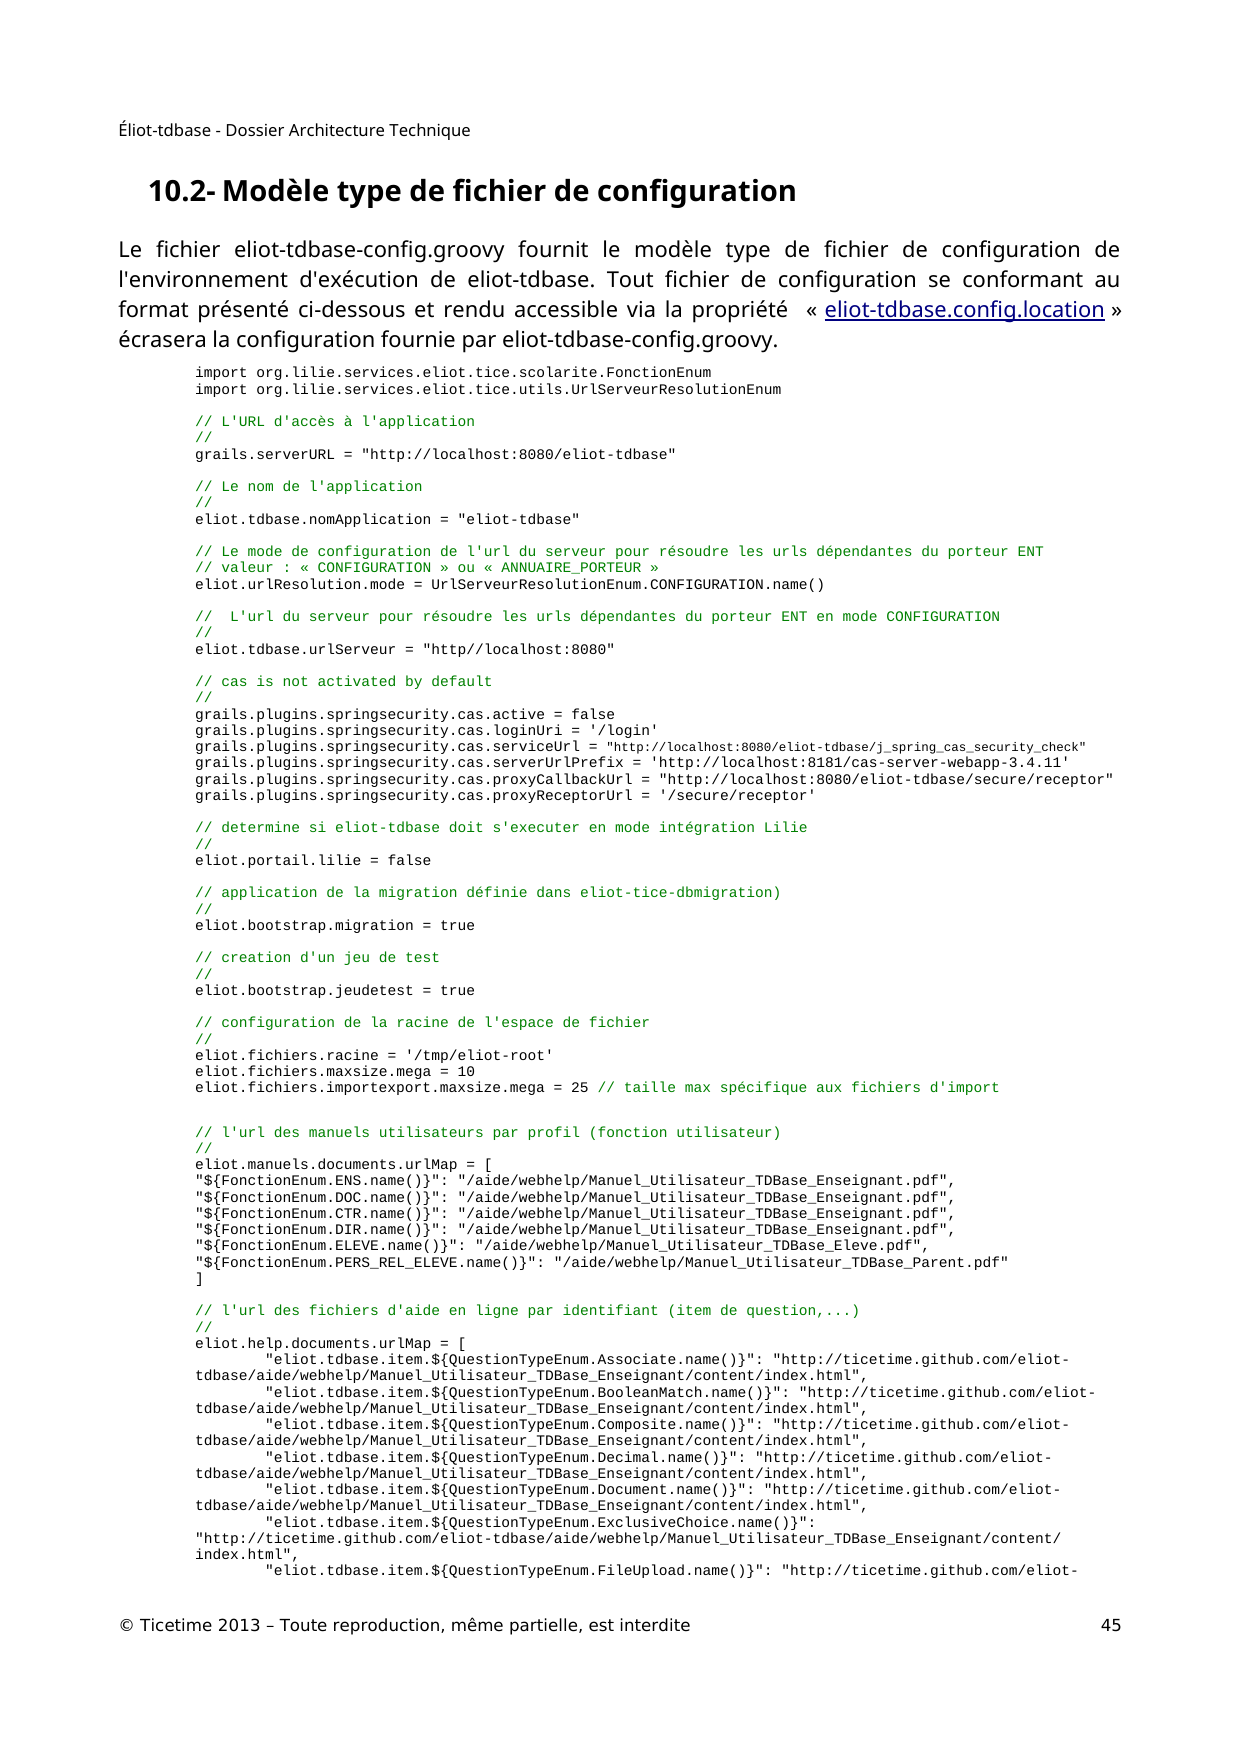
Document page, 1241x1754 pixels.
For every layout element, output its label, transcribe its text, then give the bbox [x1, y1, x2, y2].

text eliot.urlResolution.mode = UrlServeurResolutionEnum.CONFIGURATION.name() [195, 577, 1122, 593]
text eliot.tdbase.nomApplication = "eliot-tdbase" [195, 512, 1122, 528]
text "eliot.tdbase.item.${QuestionTypeEnum.FileUpload.name()}": "http://ticetime.github.com/eliot- [195, 1564, 1122, 1580]
text "${FonctionEnum.CTR.name()}": "/aide/webhelp/Manuel_Utilisateur_TDBase_Enseignant.pdf", [195, 1206, 1122, 1223]
text grails.plugins.springsecurity.cas.proxyReceptorUrl = '/secure/receptor' [195, 788, 1122, 804]
text eliot.help.documents.urlMap = [ [195, 1336, 1122, 1353]
text // application de la migration définie dans eliot-tice-dbmigration) [195, 886, 1122, 902]
text // [195, 837, 1122, 853]
text "eliot.tdbase.item.${QuestionTypeEnum.Document.name()}": "http://ticetime.github.com/eliot-tdbase/aide/webhelp/Manuel_Utilisateur_TDBase_Enseignant/content/index.html", [195, 1483, 1122, 1515]
text // [195, 496, 1122, 512]
text // L'url du serveur pour résoudre les urls dépendantes du porteur ENT en mode CONFIGURATION [195, 609, 1122, 626]
subtitle Modèle type de fichier de configuration [118, 171, 1122, 210]
text eliot.tdbase.urlServeur = "http//localhost:8080" [195, 642, 1122, 658]
text // creation d'un jeu de test [195, 951, 1122, 967]
text "eliot.tdbase.item.${QuestionTypeEnum.Associate.name()}": "http://ticetime.github.com/eliot-tdbase/aide/webhelp/Manuel_Utilisateur_TDBase_Enseignant/content/index.html", [195, 1353, 1122, 1385]
text // Le nom de l'application [195, 479, 1122, 496]
text eliot.fichiers.maxsize.mega = 10 [195, 1064, 1122, 1081]
text // [195, 1320, 1122, 1336]
text // configuration de la racine de l'espace de fichier [195, 1016, 1122, 1032]
text "eliot.tdbase.item.${QuestionTypeEnum.ExclusiveChoice.name()}": "http://ticetime.github.com/eliot-tdbase/aide/webhelp/Manuel_Utilisateur_TDBase_Enseignant/content/index.html", [195, 1515, 1122, 1564]
text // [195, 967, 1122, 983]
text eliot.bootstrap.jeudetest = true [195, 983, 1122, 999]
text grails.serverURL = "http://localhost:8080/eliot-tdbase" [195, 447, 1122, 463]
text "${FonctionEnum.DIR.name()}": "/aide/webhelp/Manuel_Utilisateur_TDBase_Enseignant.pdf", [195, 1223, 1122, 1239]
text "eliot.tdbase.item.${QuestionTypeEnum.Decimal.name()}": "http://ticetime.github.com/eliot-tdbase/aide/webhelp/Manuel_Utilisateur_TDBase_Enseignant/content/index.html", [195, 1450, 1122, 1483]
text // [195, 626, 1122, 642]
text grails.plugins.springsecurity.cas.proxyCallbackUrl = "http://localhost:8080/eliot-tdbase/secure/receptor" [195, 772, 1122, 788]
text // [195, 1032, 1122, 1048]
text import org.lilie.services.eliot.tice.scolarite.FonctionEnum [195, 366, 1122, 382]
text eliot.portail.lilie = false [195, 853, 1122, 869]
text "eliot.tdbase.item.${QuestionTypeEnum.Composite.name()}": "http://ticetime.github.com/eliot-tdbase/aide/webhelp/Manuel_Utilisateur_TDBase_Enseignant/content/index.html", [195, 1418, 1122, 1450]
text ] [195, 1271, 1122, 1288]
text import org.lilie.services.eliot.tice.utils.UrlServeurResolutionEnum [195, 382, 1122, 398]
text // valeur : « CONFIGURATION » ou « ANNUAIRE_PORTEUR » [195, 561, 1122, 577]
text // [195, 431, 1122, 447]
text eliot.manuels.documents.urlMap = [ [195, 1158, 1122, 1174]
text "eliot.tdbase.item.${QuestionTypeEnum.BooleanMatch.name()}": "http://ticetime.github.com/eliot-tdbase/aide/webhelp/Manuel_Utilisateur_TDBase_Enseignant/content/index.html", [195, 1385, 1122, 1418]
text // l'url des manuels utilisateurs par profil (fonction utilisateur) [195, 1125, 1122, 1141]
text "${FonctionEnum.ELEVE.name()}": "/aide/webhelp/Manuel_Utilisateur_TDBase_Eleve.pdf", [195, 1239, 1122, 1255]
text grails.plugins.springsecurity.cas.active = false [195, 707, 1122, 723]
text // [195, 691, 1122, 707]
text // l'url des fichiers d'aide en ligne par identifiant (item de question,...) [195, 1304, 1122, 1320]
text "${FonctionEnum.ENS.name()}": "/aide/webhelp/Manuel_Utilisateur_TDBase_Enseignant.pdf", [195, 1174, 1122, 1190]
text // Le mode de configuration de l'url du serveur pour résoudre les urls dépendantes du porteur ENT [195, 544, 1122, 561]
text // cas is not activated by default [195, 674, 1122, 691]
text grails.plugins.springsecurity.cas.serviceUrl = "http://localhost:8080/eliot-tdbase/j_spring_cas_security_check" [195, 739, 1122, 756]
text Le fichier eliot-tdbase-config.groovy fournit le modèle type de fichier de configuration de l'environnement d'exécution de eliot-tdbase. Tout fichier de configuration se conformant au format présenté ci-dessous et rendu accessible via la propriété « eliot-tdbase.config.location » écrasera la configuration fournie par eliot-tdbase-config.groovy. [118, 234, 1122, 354]
text eliot.fichiers.importexport.maxsize.mega = 25 // taille max spécifique aux fichiers d'import [118, 1081, 1122, 1097]
text "${FonctionEnum.PERS_REL_ELEVE.name()}": "/aide/webhelp/Manuel_Utilisateur_TDBase_Parent.pdf" [195, 1255, 1122, 1271]
text eliot.bootstrap.migration = true [195, 918, 1122, 934]
text grails.plugins.springsecurity.cas.loginUri = '/login' [195, 723, 1122, 739]
text eliot.fichiers.racine = '/tmp/eliot-root' [195, 1048, 1122, 1064]
text // L'URL d'accès à l'application [195, 414, 1122, 431]
text // determine si eliot-tdbase doit s'executer en mode intégration Lilie [195, 821, 1122, 837]
text // [195, 902, 1122, 918]
text grails.plugins.springsecurity.cas.serverUrlPrefix = 'http://localhost:8181/cas-server-webapp-3.4.11' [195, 756, 1122, 772]
text // [195, 1141, 1122, 1158]
text "${FonctionEnum.DOC.name()}": "/aide/webhelp/Manuel_Utilisateur_TDBase_Enseignant.pdf", [195, 1190, 1122, 1206]
